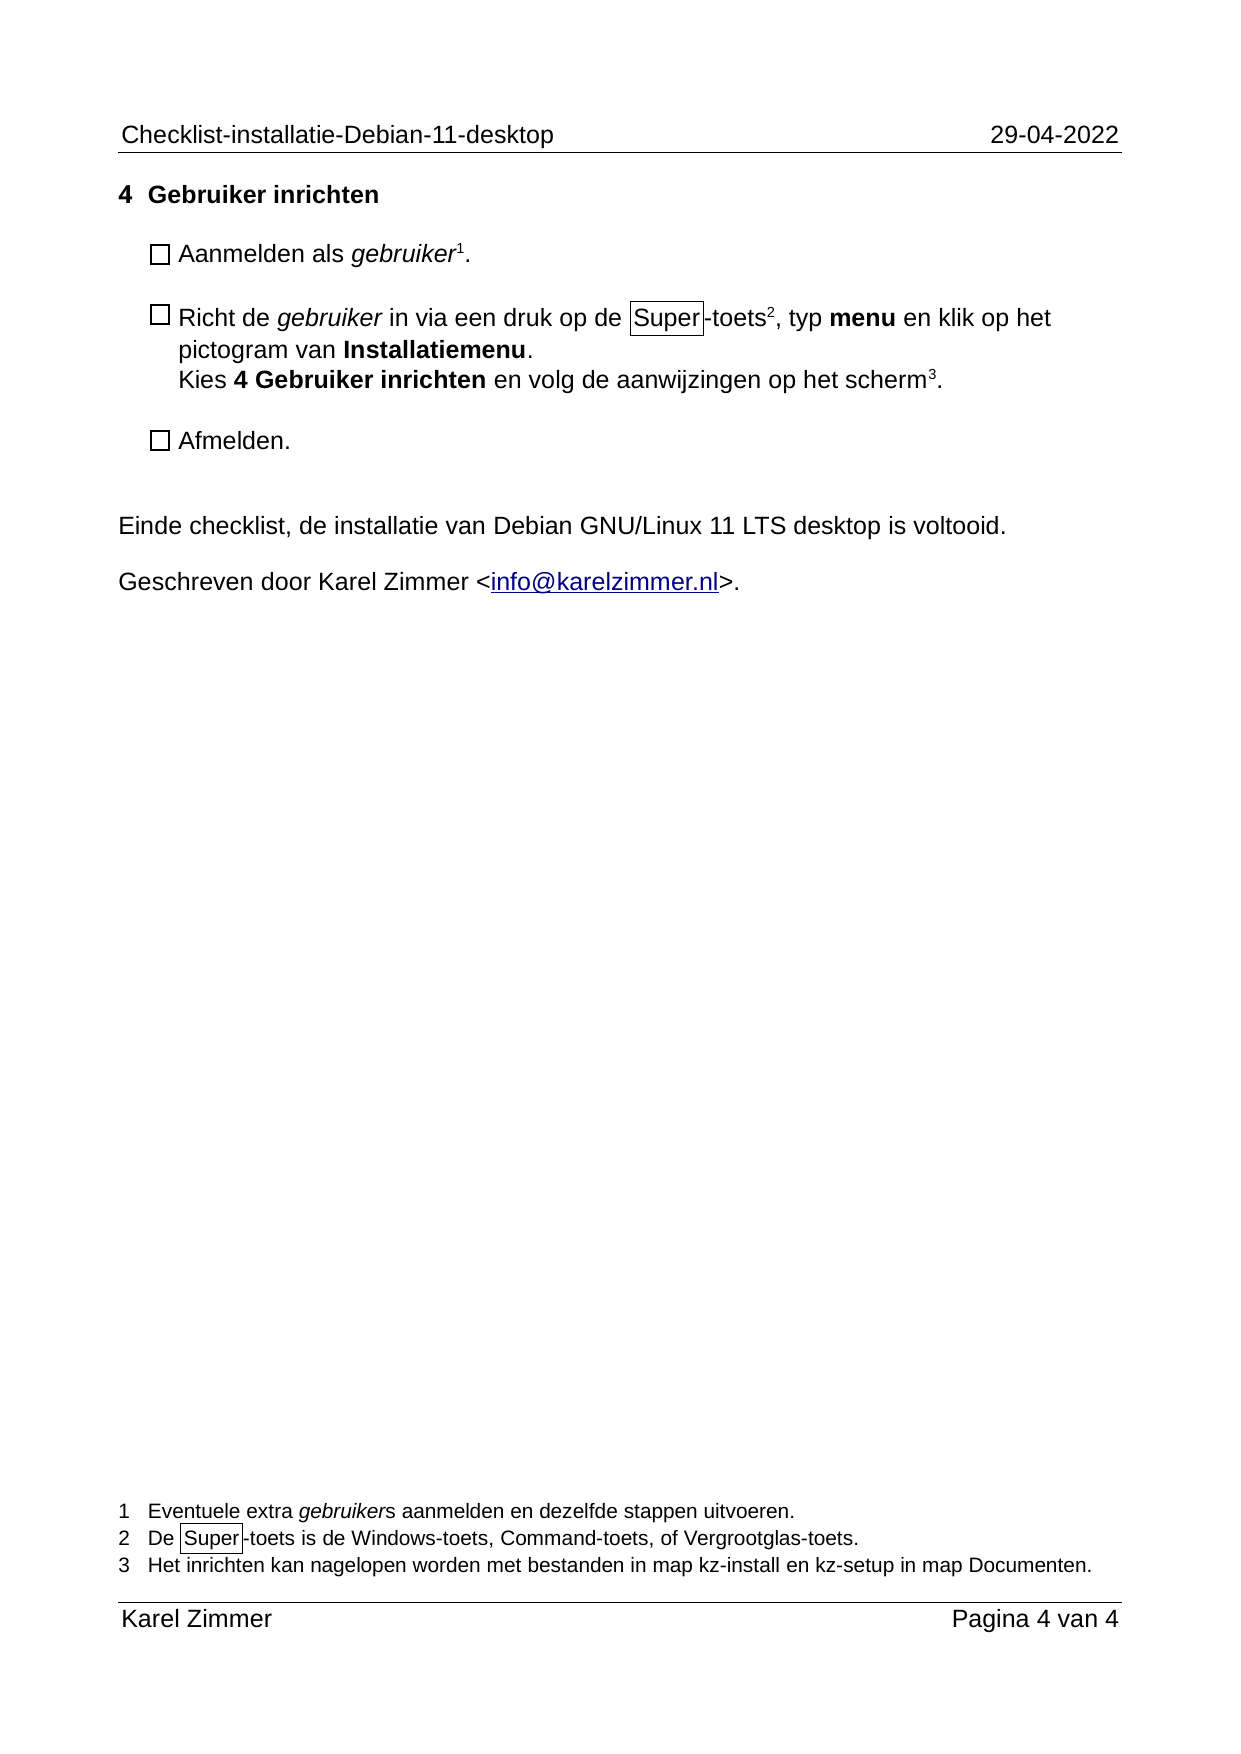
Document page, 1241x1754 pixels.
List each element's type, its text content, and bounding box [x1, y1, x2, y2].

list Gebruiker inrichten [118, 177, 1122, 211]
table_cell [141, 365, 177, 395]
text Einde checklist, de installatie van Debian GNU/Linux 11 LTS desktop is voltooid. [118, 512, 1122, 540]
table_header [141, 239, 177, 269]
table_cell [177, 395, 1122, 426]
table_cell [141, 300, 177, 365]
text Geschreven door Karel Zimmer <info@karelzimmer.nl>. [118, 568, 1122, 596]
table_cell [177, 269, 1122, 300]
table_cell Kies 4 Gebruiker inrichten en volg de aanwijzingen op het scherm. [177, 365, 1122, 395]
table_cell [141, 269, 177, 300]
table_cell [141, 426, 177, 456]
table_cell [141, 395, 177, 426]
table_cell Afmelden. [177, 426, 1122, 456]
table_cell Richt de gebruiker in via een druk op de Super-toets, typ menu en klik op het pictogram van Installatiemenu. [177, 300, 1122, 365]
table_header Aanmelden als gebruiker. [177, 239, 1122, 269]
